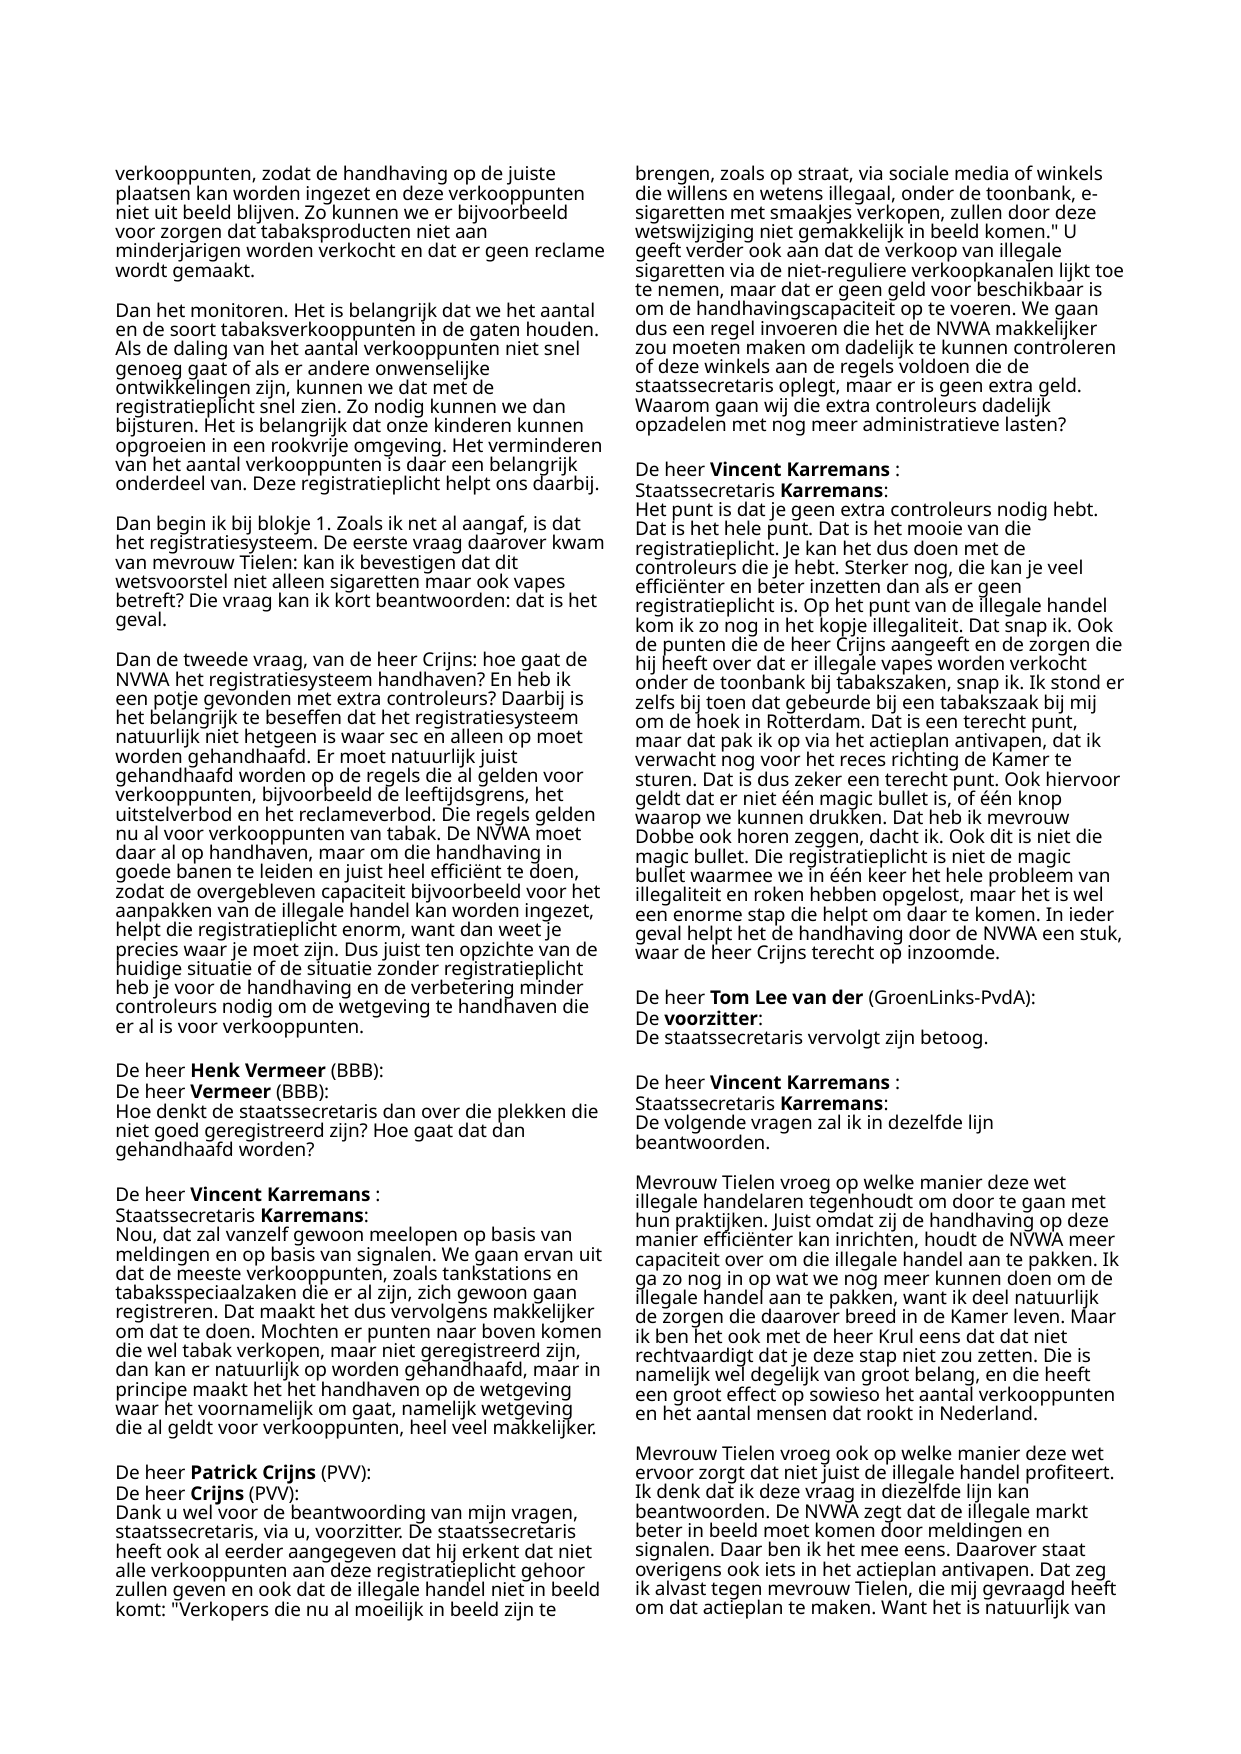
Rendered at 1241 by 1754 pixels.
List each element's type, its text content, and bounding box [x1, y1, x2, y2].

text De heer Henk Vermeer (BBB): [115, 1058, 605, 1083]
text Staatssecretaris Karremans: [635, 1095, 1125, 1114]
text Staatssecretaris Karremans: [635, 482, 1125, 501]
text De heer Vincent Karremans : [115, 1181, 605, 1207]
text brengen, zoals op straat, via sociale media of winkels die willens en wetens illegaal, onder de toonbank, e-sigaretten met smaakjes verkopen, zullen door deze wetswijziging niet gemakkelijk in beeld komen." U geeft verder ook aan dat de verkoop van illegale sigaretten via de niet-reguliere verkoopkanalen lijkt toe te nemen, maar dat er geen geld voor beschikbaar is om de handhavingscapaciteit op te voeren. We gaan dus een regel invoeren die het de NVWA makkelijker zou moeten maken om dadelijk te kunnen controleren of deze winkels aan de regels voldoen die de staatssecretaris oplegt, maar er is geen extra geld. Waarom gaan wij die extra controleurs dadelijk opzadelen met nog meer administratieve lasten? [635, 165, 1125, 435]
text De volgende vragen zal ik in dezelfde lijn beantwoorden. [635, 1114, 1125, 1153]
text verkooppunten, zodat de handhaving op de juiste plaatsen kan worden ingezet en deze verkooppunten niet uit beeld blijven. Zo kunnen we er bijvoorbeeld voor zorgen dat tabaksproducten niet aan minderjarigen worden verkocht en dat er geen reclame wordt gemaakt. [115, 165, 605, 281]
text Dank u wel voor de beantwoording van mijn vragen, staatssecretaris, via u, voorzitter. De staatssecretaris heeft ook al eerder aangegeven dat hij erkent dat niet alle verkooppunten aan deze registratieplicht gehoor zullen geven en ook dat de illegale handel niet in beeld komt: "Verkopers die nu al moeilijk in beeld zijn te [115, 1504, 605, 1620]
text De heer Vincent Karremans : [635, 1069, 1125, 1095]
text De staatssecretaris vervolgt zijn betoog. [635, 1029, 1125, 1048]
text Mevrouw Tielen vroeg op welke manier deze wet illegale handelaren tegenhoudt om door te gaan met hun praktijken. Juist omdat zij de handhaving op deze manier efficiënter kan inrichten, houdt de NVWA meer capaciteit over om die illegale handel aan te pakken. Ik ga zo nog in op wat we nog meer kunnen doen om de illegale handel aan te pakken, want ik deel natuurlijk de zorgen die daarover breed in de Kamer leven. Maar ik ben het ook met de heer Krul eens dat dat niet rechtvaardigt dat je deze stap niet zou zetten. Die is namelijk wel degelijk van groot belang, en die heeft een groot effect op sowieso het aantal verkooppunten en het aantal mensen dat rookt in Nederland. [635, 1174, 1125, 1424]
text Het punt is dat je geen extra controleurs nodig hebt. Dat is het hele punt. Dat is het mooie van die registratieplicht. Je kan het dus doen met de controleurs die je hebt. Sterker nog, die kan je veel efficiënter en beter inzetten dan als er geen registratieplicht is. Op het punt van de illegale handel kom ik zo nog in het kopje illegaliteit. Dat snap ik. Ook de punten die de heer Crijns aangeeft en de zorgen die hij heeft over dat er illegale vapes worden verkocht onder de toonbank bij tabakszaken, snap ik. Ik stond er zelfs bij toen dat gebeurde bij een tabakszaak bij mij om de hoek in Rotterdam. Dat is een terecht punt, maar dat pak ik op via het actieplan antivapen, dat ik verwacht nog voor het reces richting de Kamer te sturen. Dat is dus zeker een terecht punt. Ook hiervoor geldt dat er niet één magic bullet is, of één knop waarop we kunnen drukken. Dat heb ik mevrouw Dobbe ook horen zeggen, dacht ik. Ook dit is niet die magic bullet. Die registratieplicht is niet de magic bullet waarmee we in één keer het hele probleem van illegaliteit en roken hebben opgelost, maar het is wel een enorme stap die helpt om daar te komen. In ieder geval helpt het de handhaving door de NVWA een stuk, waar de heer Crijns terecht op inzoomde. [635, 501, 1125, 963]
text Hoe denkt de staatssecretaris dan over die plekken die niet goed geregistreerd zijn? Hoe gaat dat dan gehandhaafd worden? [115, 1103, 605, 1161]
text Mevrouw Tielen vroeg ook op welke manier deze wet ervoor zorgt dat niet juist de illegale handel profiteert. Ik denk dat ik deze vraag in diezelfde lijn kan beantwoorden. De NVWA zegt dat de illegale markt beter in beeld moet komen door meldingen en signalen. Daar ben ik het mee eens. Daarover staat overigens ook iets in het actieplan antivapen. Dat zeg ik alvast tegen mevrouw Tielen, die mij gevraagd heeft om dat actieplan te maken. Want het is natuurlijk van [635, 1445, 1125, 1618]
text De heer Vermeer (BBB): [115, 1083, 605, 1103]
text De heer Crijns (PVV): [115, 1485, 605, 1504]
text De heer Tom Lee van der (GroenLinks-PvdA): [635, 984, 1125, 1010]
text De heer Patrick Crijns (PVV): [115, 1459, 605, 1485]
text Dan begin ik bij blokje 1. Zoals ik net al aangaf, is dat het registratiesysteem. De eerste vraag daarover kwam van mevrouw Tielen: kan ik bevestigen dat dit wetsvoorstel niet alleen sigaretten maar ook vapes betreft? Die vraag kan ik kort beantwoorden: dat is het geval. [115, 515, 605, 631]
text Dan het monitoren. Het is belangrijk dat we het aantal en de soort tabaksverkooppunten in de gaten houden. Als de daling van het aantal verkooppunten niet snel genoeg gaat of als er andere onwenselijke ontwikkelingen zijn, kunnen we dat met de registratieplicht snel zien. Zo nodig kunnen we dan bijsturen. Het is belangrijk dat onze kinderen kunnen opgroeien in een rookvrije omgeving. Het verminderen van het aantal verkooppunten is daar een belangrijk onderdeel van. Deze registratieplicht helpt ons daarbij. [115, 302, 605, 494]
text De heer Vincent Karremans : [635, 456, 1125, 482]
text Nou, dat zal vanzelf gewoon meelopen op basis van meldingen en op basis van signalen. We gaan ervan uit dat de meeste verkooppunten, zoals tankstations en tabaksspeciaalzaken die er al zijn, zich gewoon gaan registreren. Dat maakt het dus vervolgens makkelijker om dat te doen. Mochten er punten naar boven komen die wel tabak verkopen, maar niet geregistreerd zijn, dan kan er natuurlijk op worden gehandhaafd, maar in principe maakt het het handhaven op de wetgeving waar het voornamelijk om gaat, namelijk wetgeving die al geldt voor verkooppunten, heel veel makkelijker. [115, 1226, 605, 1438]
text De voorzitter: [635, 1010, 1125, 1029]
text Staatssecretaris Karremans: [115, 1207, 605, 1226]
text Dan de tweede vraag, van de heer Crijns: hoe gaat de NVWA het registratiesysteem handhaven? En heb ik een potje gevonden met extra controleurs? Daarbij is het belangrijk te beseffen dat het registratiesysteem natuurlijk niet hetgeen is waar sec en alleen op moet worden gehandhaafd. Er moet natuurlijk juist gehandhaafd worden op de regels die al gelden voor verkooppunten, bijvoorbeeld de leeftijdsgrens, het uitstelverbod en het reclameverbod. Die regels gelden nu al voor verkooppunten van tabak. De NVWA moet daar al op handhaven, maar om die handhaving in goede banen te leiden en juist heel efficiënt te doen, zodat de overgebleven capaciteit bijvoorbeeld voor het aanpakken van de illegale handel kan worden ingezet, helpt die registratieplicht enorm, want dan weet je precies waar je moet zijn. Dus juist ten opzichte van de huidige situatie of de situatie zonder registratieplicht heb je voor de handhaving en de verbetering minder controleurs nodig om de wetgeving te handhaven die er al is voor verkooppunten. [115, 651, 605, 1037]
